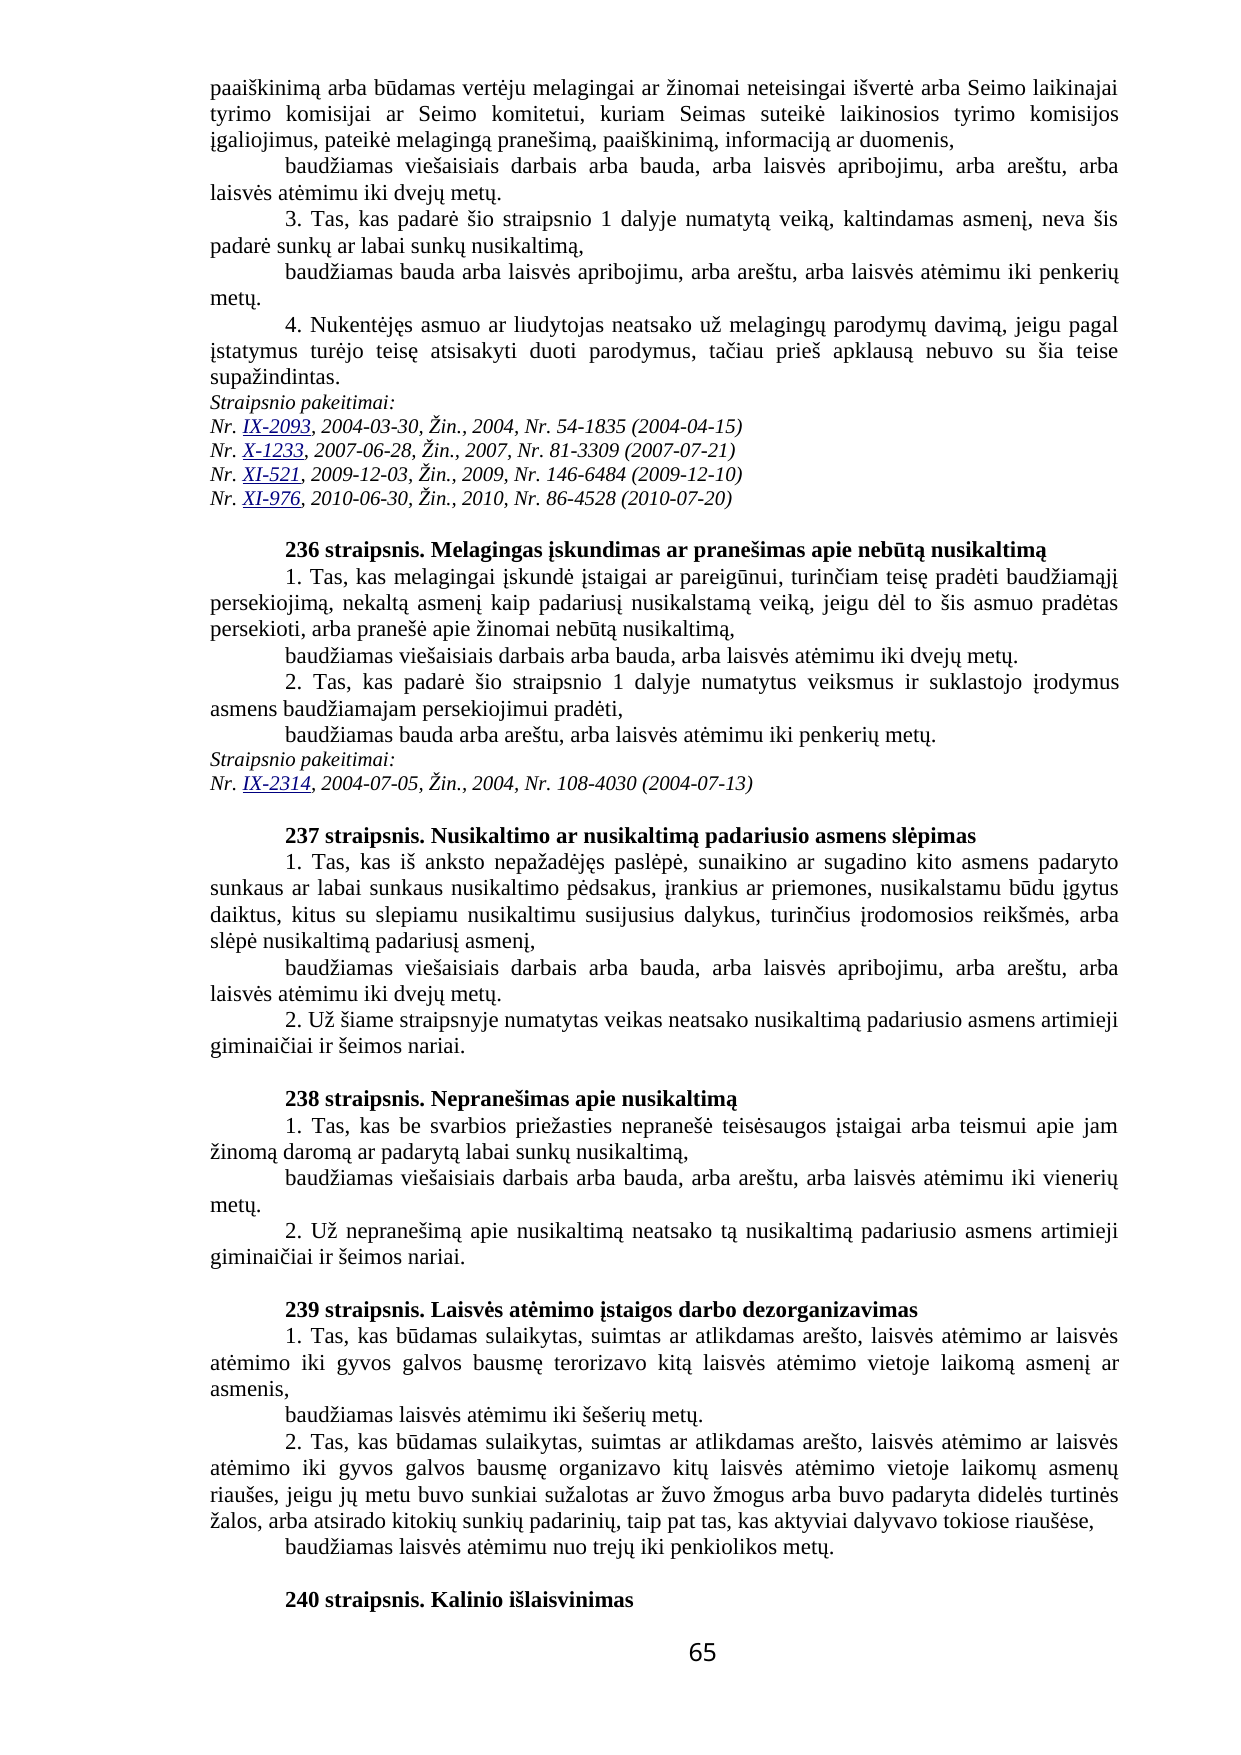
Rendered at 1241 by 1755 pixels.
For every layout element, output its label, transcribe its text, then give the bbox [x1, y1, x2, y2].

text 237 straipsnis. Nusikaltimo ar nusikaltimą padariusio asmens slėpimas [210, 822, 1120, 848]
text baudžiamas viešaisiais darbais arba bauda, arba laisvės atėmimu iki dvejų metų. [210, 642, 1120, 668]
text baudžiamas laisvės atėmimu iki šešerių metų. [210, 1402, 1120, 1428]
text 1. Tas, kas iš anksto nepažadėjęs paslėpė, sunaikino ar sugadino kito asmens padaryto sunkaus ar labai sunkaus nusikaltimo pėdsakus, įrankius ar priemones, nusikalstamu būdu įgytus daiktus, kitus su slepiamu nusikaltimu susijusius dalykus, turinčius įrodomosios reikšmės, arba slėpė nusikaltimą padariusį asmenį, [210, 848, 1120, 953]
text Straipsnio pakeitimai: [210, 390, 1120, 414]
text Nr. X-1233, 2007-06-28, Žin., 2007, Nr. 81-3309 (2007-07-21) [210, 438, 1120, 462]
text 240 straipsnis. Kalinio išlaisvinimas [210, 1586, 1120, 1612]
text 238 straipsnis. Nepranešimas apie nusikaltimą [210, 1085, 1120, 1112]
text Straipsnio pakeitimai: [210, 747, 1120, 771]
text 1. Tas, kas melagingai įskundė įstaigai ar pareigūnui, turinčiam teisę pradėti baudžiamąjį persekiojimą, nekaltą asmenį kaip padariusį nusikalstamą veiką, jeigu dėl to šis asmuo pradėtas persekioti, arba pranešė apie žinomai nebūtą nusikaltimą, [210, 563, 1120, 642]
text 2. Už nepranešimą apie nusikaltimą neatsako tą nusikaltimą padariusio asmens artimieji giminaičiai ir šeimos nariai. [210, 1217, 1120, 1270]
text 1. Tas, kas be svarbios priežasties nepranešė teisėsaugos įstaigai arba teismui apie jam žinomą daromą ar padarytą labai sunkų nusikaltimą, [210, 1112, 1120, 1164]
text 4. Nukentėjęs asmuo ar liudytojas neatsako už melagingų parodymų davimą, jeigu pagal įstatymus turėjo teisę atsisakyti duoti parodymus, tačiau prieš apklausą nebuvo su šia teise supažindintas. [210, 311, 1120, 390]
text baudžiamas bauda arba areštu, arba laisvės atėmimu iki penkerių metų. [210, 721, 1120, 747]
text 2. Tas, kas būdamas sulaikytas, suimtas ar atlikdamas arešto, laisvės atėmimo ar laisvės atėmimo iki gyvos galvos bausmę organizavo kitų laisvės atėmimo vietoje laikomų asmenų riaušes, jeigu jų metu buvo sunkiai sužalotas ar žuvo žmogus arba buvo padaryta didelės turtinės žalos, arba atsirado kitokių sunkių padarinių, taip pat tas, kas aktyviai dalyvavo tokiose riaušėse, [210, 1428, 1120, 1533]
text 2. Tas, kas padarė šio straipsnio 1 dalyje numatytus veiksmus ir suklastojo įrodymus asmens baudžiamajam persekiojimui pradėti, [210, 668, 1120, 721]
text baudžiamas viešaisiais darbais arba bauda, arba laisvės apribojimu, arba areštu, arba laisvės atėmimu iki dvejų metų. [210, 953, 1120, 1006]
text baudžiamas laisvės atėmimu nuo trejų iki penkiolikos metų. [210, 1533, 1120, 1560]
text Nr. IX-2093, 2004-03-30, Žin., 2004, Nr. 54-1835 (2004-04-15) [210, 414, 1120, 438]
text Nr. IX-2314, 2004-07-05, Žin., 2004, Nr. 108-4030 (2004-07-13) [210, 771, 1120, 795]
text 2. Už šiame straipsnyje numatytas veikas neatsako nusikaltimą padariusio asmens artimieji giminaičiai ir šeimos nariai. [210, 1006, 1120, 1059]
text 1. Tas, kas būdamas sulaikytas, suimtas ar atlikdamas arešto, laisvės atėmimo ar laisvės atėmimo iki gyvos galvos bausmę terorizavo kitą laisvės atėmimo vietoje laikomą asmenį ar asmenis, [210, 1322, 1120, 1402]
text baudžiamas viešaisiais darbais arba bauda, arba laisvės apribojimu, arba areštu, arba laisvės atėmimu iki dvejų metų. [210, 153, 1120, 205]
text 3. Tas, kas padarė šio straipsnio 1 dalyje numatytą veiką, kaltindamas asmenį, neva šis padarė sunkų ar labai sunkų nusikaltimą, [210, 205, 1120, 258]
text Nr. XI-976, 2010-06-30, Žin., 2010, Nr. 86-4528 (2010-07-20) [210, 486, 1120, 510]
text 236 straipsnis. Melagingas įskundimas ar pranešimas apie nebūtą nusikaltimą [285, 536, 1120, 563]
text Nr. XI-521, 2009-12-03, Žin., 2009, Nr. 146-6484 (2009-12-10) [210, 462, 1120, 486]
text baudžiamas bauda arba laisvės apribojimu, arba areštu, arba laisvės atėmimu iki penkerių metų. [210, 258, 1120, 311]
text paaiškinimą arba būdamas vertėju melagingai ar žinomai neteisingai išvertė arba Seimo laikinajai tyrimo komisijai ar Seimo komitetui, kuriam Seimas suteikė laikinosios tyrimo komisijos įgaliojimus, pateikė melagingą pranešimą, paaiškinimą, informaciją ar duomenis, [210, 73, 1120, 153]
text baudžiamas viešaisiais darbais arba bauda, arba areštu, arba laisvės atėmimu iki vienerių metų. [210, 1164, 1120, 1217]
text 239 straipsnis. Laisvės atėmimo įstaigos darbo dezorganizavimas [210, 1296, 1120, 1322]
